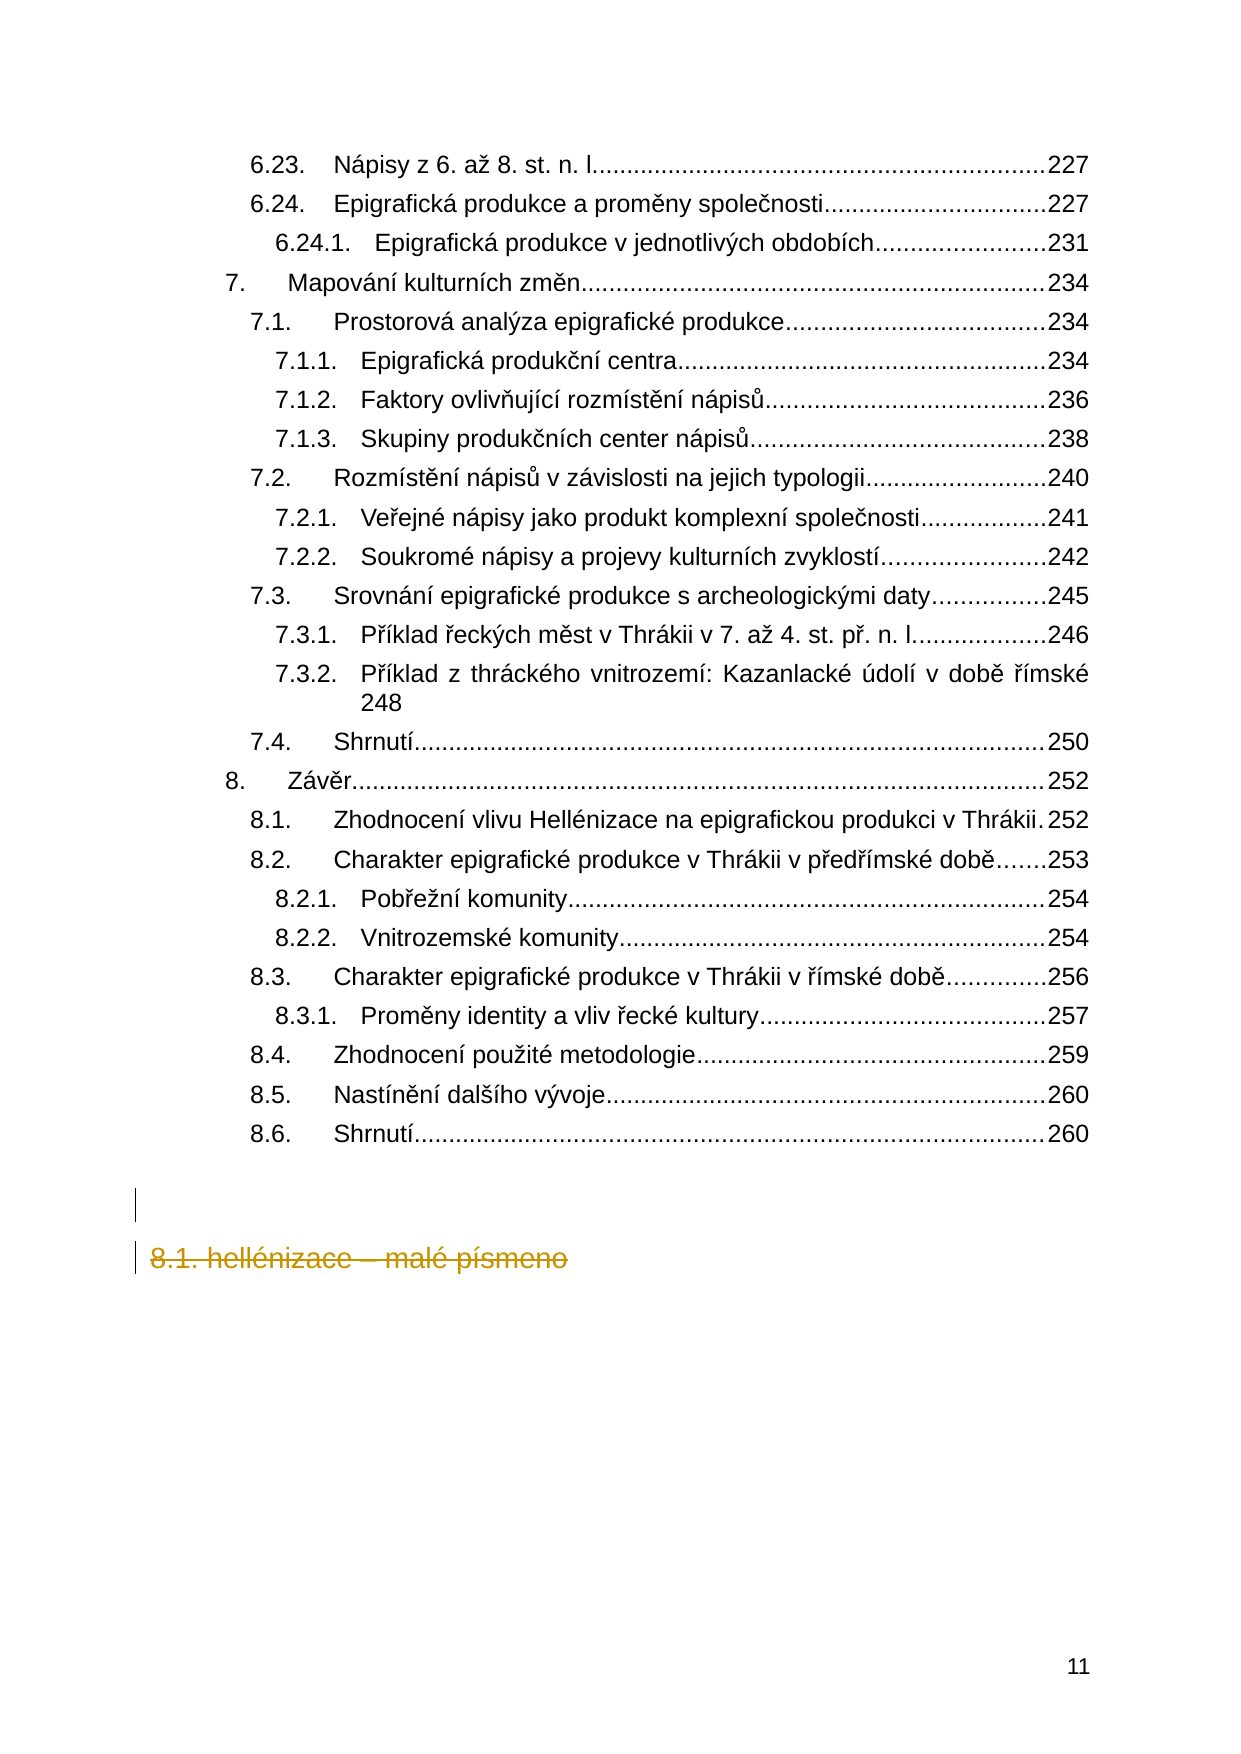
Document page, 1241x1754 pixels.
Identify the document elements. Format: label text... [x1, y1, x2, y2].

text 7.1.3. Skupiny produkčních center nápisů 238 [200, 424, 1090, 453]
text 7.1.2. Faktory ovlivňující rozmístění nápisů 236 [200, 385, 1090, 414]
text 7.1.1. Epigrafická produkční centra 234 [200, 346, 1090, 374]
text 8.3.1. Proměny identity a vliv řecké kultury 257 [200, 1001, 1090, 1030]
text Úvod [150, 1261, 458, 1274]
text 6.24.1. Epigrafická produkce v jednotlivých obdobích 231 [200, 228, 1090, 257]
text 8.1. Zhodnocení vlivu Hellénizace na epigrafickou produkci v Thrákii 252 [175, 805, 1090, 834]
text Úvod [150, 1241, 1090, 1274]
text 7. Mapování kulturních změn 234 [150, 267, 1090, 296]
text 7.3.1. Příklad řeckých měst v Thrákii v 7. až 4. st. př. n. l. 246 [200, 620, 1090, 649]
text 8.2. Charakter epigrafické produkce v Thrákii v předřímské době 253 [175, 844, 1090, 873]
text 7.3. Srovnání epigrafické produkce s archeologickými daty 245 [175, 581, 1090, 609]
text 7.2.1. Veřejné nápisy jako produkt komplexní společnosti 241 [200, 502, 1090, 531]
text 8.4. Zhodnocení použité metodologie 259 [175, 1040, 1090, 1069]
text 7.3.2. Příklad z thráckého vnitrozemí: Kazanlacké údolí v době římské 248 [200, 659, 1090, 717]
text 8.6. Shrnutí 260 [175, 1119, 1090, 1147]
text 8.3. Charakter epigrafické produkce v Thrákii v římské době 256 [175, 962, 1090, 991]
text 7.2. Rozmístění nápisů v závislosti na jejich typologii 240 [175, 463, 1090, 492]
text 7.4. Shrnutí 250 [175, 727, 1090, 756]
text 6.23. Nápisy z 6. až 8. st. n. l. 227 [175, 150, 1090, 179]
text 7.2.2. Soukromé nápisy a projevy kulturních zvyklostí 242 [200, 542, 1090, 570]
text 7.1. Prostorová analýza epigrafické produkce 234 [175, 307, 1090, 335]
text 8.2.2. Vnitrozemské komunity 254 [200, 923, 1090, 952]
text 8.5. Nastínění dalšího vývoje 260 [175, 1079, 1090, 1108]
text 8.2.1. Pobřežní komunity 254 [200, 884, 1090, 912]
text 6.24. Epigrafická produkce a proměny společnosti 227 [175, 189, 1090, 218]
text 8. Závěr 252 [150, 766, 1090, 795]
